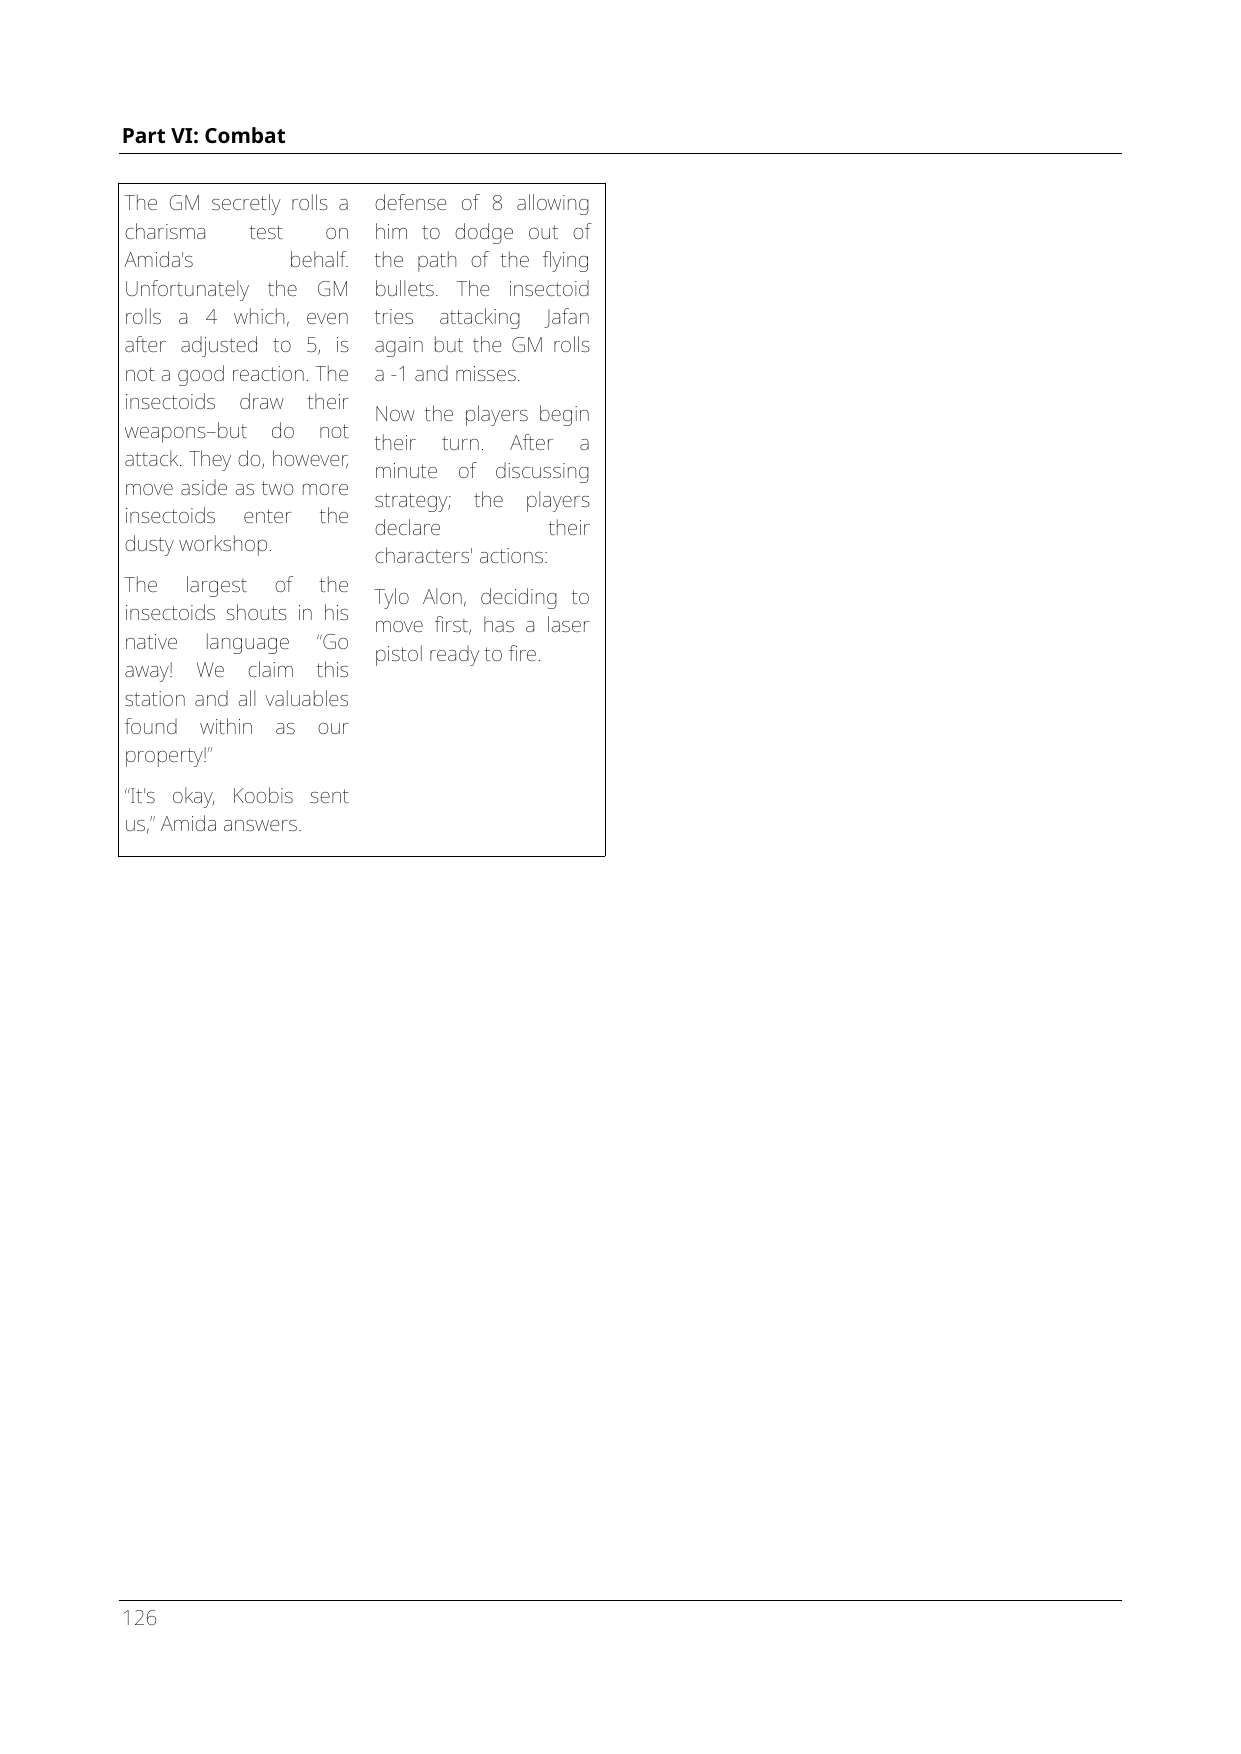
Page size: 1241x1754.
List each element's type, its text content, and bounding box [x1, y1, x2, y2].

table_cell [355, 184, 369, 856]
table_cell [596, 184, 605, 856]
table_cell defense of 8 allowing him to dodge out of the path of the flying bullets. The insectoid tries attacking Jafan again but the GM rolls a -1 and misses. Now the players begin their turn. After a minute of discussing strategy; the players declare their characters' actions: Tylo Alon, deciding to move first, has a laser pistol ready to fire. [369, 184, 596, 856]
table_cell The GM secretly rolls a charisma test on Amida's behalf. Unfortunately the GM rolls a 4 which, even after adjusted to 5, is not a good reaction. The insectoids draw their weapons–but do not attack. They do, however, move aside as two more insectoids enter the dusty workshop. The largest of the insectoids shouts in his native language “Go away! We claim this station and all valuables found within as our property!” “It's okay, Koobis sent us,” Amida answers. [119, 184, 355, 856]
